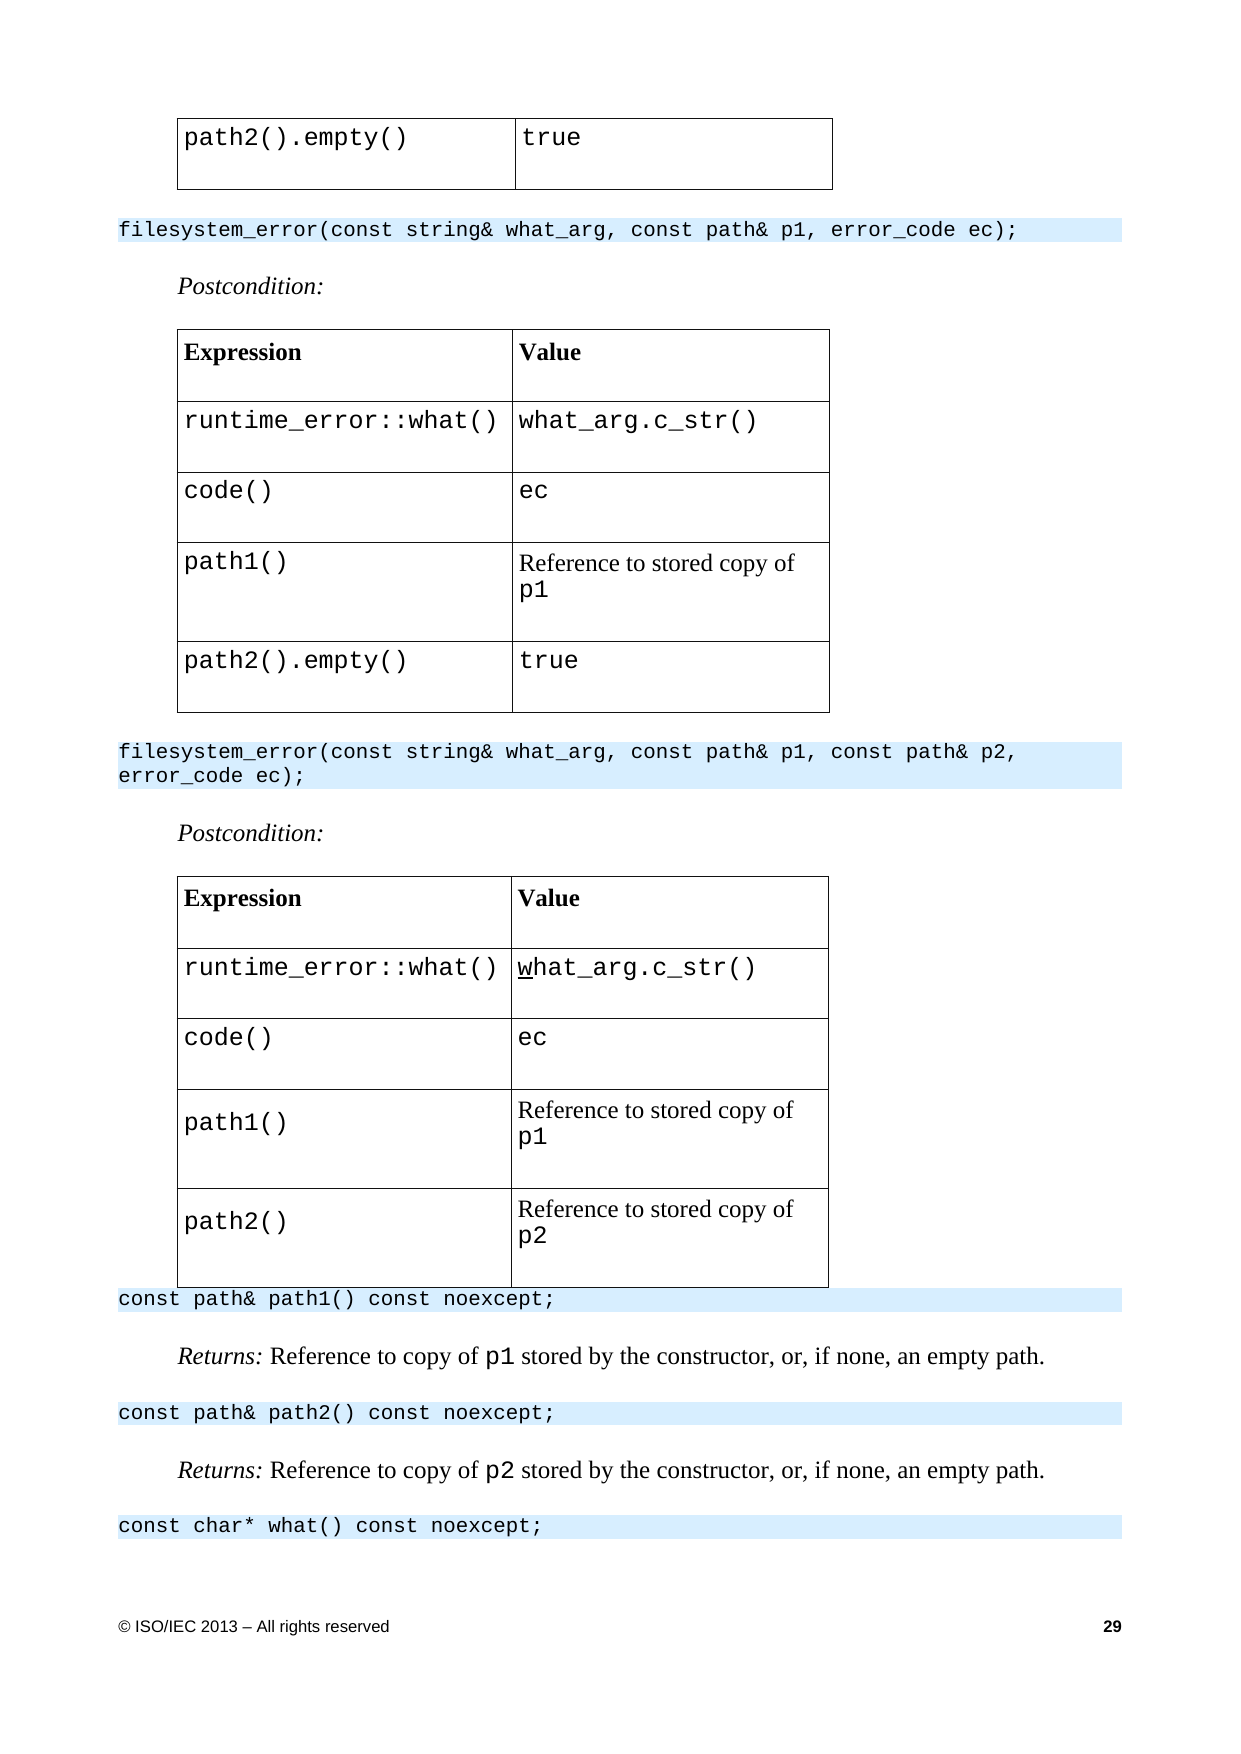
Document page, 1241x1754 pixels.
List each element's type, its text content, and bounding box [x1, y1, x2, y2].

text Postcondition: [177, 242, 1063, 300]
table_cell true [513, 642, 829, 712]
table_cell code() [178, 1019, 511, 1089]
table_cell path2() [178, 1189, 511, 1287]
text const char* what() const noexcept; [118, 1515, 1122, 1539]
table_cell runtime_error::what() [178, 949, 511, 1018]
text Postcondition: [177, 789, 1063, 846]
table_cell Reference to stored copy of p2 [512, 1189, 828, 1287]
table_cell runtime_error::what() [178, 402, 512, 472]
table_header Expression [178, 330, 512, 401]
table_cell true [516, 119, 832, 188]
text filesystem_error(const string& what_arg, const path& p1, const path& p2, error_code ec); [118, 742, 1122, 789]
table_cell ec [513, 473, 829, 542]
text const path& path1() const noexcept; [118, 1288, 1122, 1312]
table_cell Reference to stored copy of p1 [512, 1090, 828, 1188]
table_header Expression [178, 877, 511, 948]
table_cell ec [512, 1019, 828, 1089]
text Returns: Reference to copy of p2 stored by the constructor, or, if none, an empty path. [177, 1455, 1063, 1486]
text filesystem_error(const string& what_arg, const path& p1, error_code ec); [118, 218, 1122, 242]
table_cell path2().empty() [178, 119, 515, 188]
text Returns: Reference to copy of p1 stored by the constructor, or, if none, an empty path. [177, 1341, 1063, 1372]
table_header Value [512, 877, 828, 948]
table_cell code() [178, 473, 512, 542]
table_cell what_arg.c_str() [513, 402, 829, 472]
table_cell Reference to stored copy of p1 [513, 543, 829, 641]
table_cell what_arg.c_str() [512, 949, 828, 1018]
table_cell path1() [178, 543, 512, 641]
text const path& path2() const noexcept; [118, 1402, 1122, 1425]
table_header Value [513, 330, 829, 401]
table_cell path1() [178, 1090, 511, 1188]
table_cell path2().empty() [178, 642, 512, 712]
